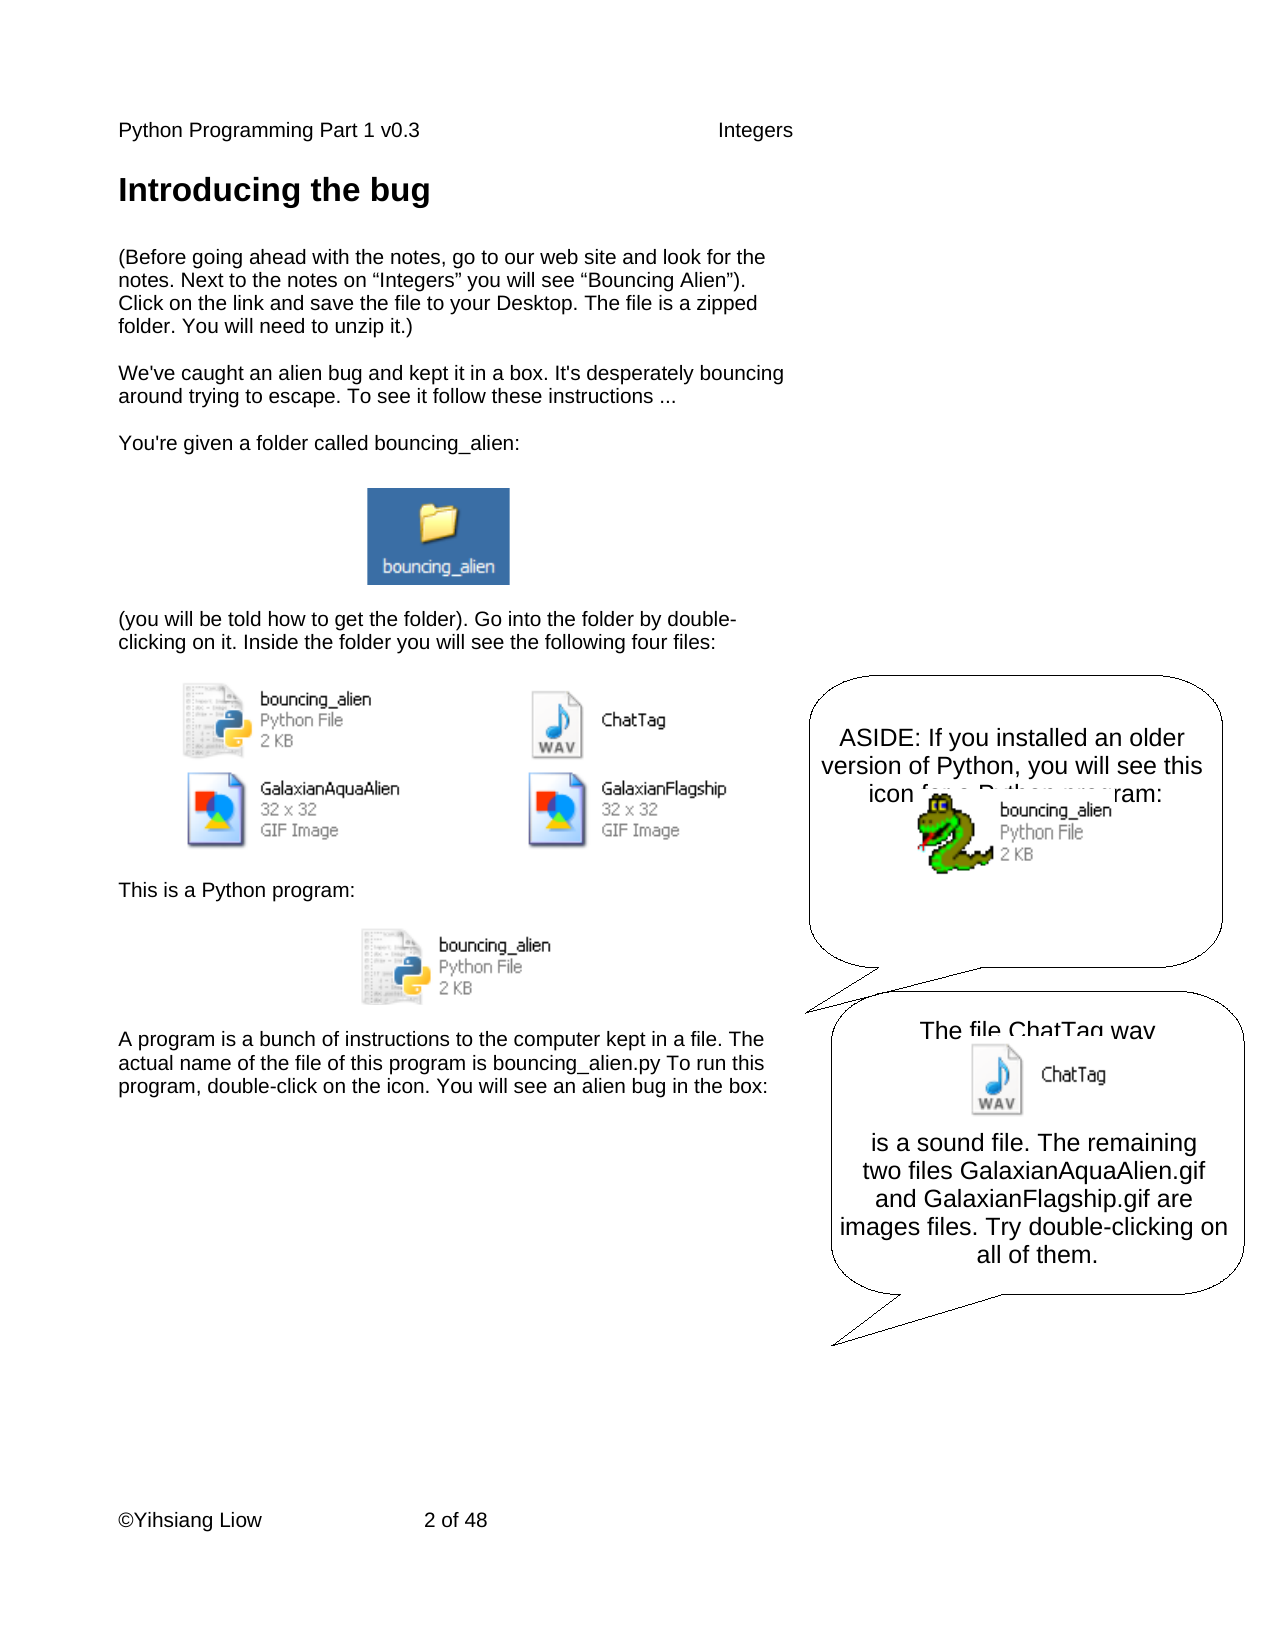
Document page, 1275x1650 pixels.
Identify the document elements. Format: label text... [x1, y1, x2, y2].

text (you will be told how to get the folder). Go into the folder by double-clicking on it. Inside the folder you will see the following four files: [118, 607, 793, 654]
text You're given a folder called bouncing_alien: [118, 431, 793, 454]
text We've caught an alien bug and kept it in a box. It's desperately bouncing around trying to escape. To see it follow these instructions ... [118, 362, 793, 408]
text Introducing the bug [118, 171, 793, 208]
text A program is a bunch of instructions to the computer kept in a file. The actual name of the file of this program is bouncing_alien.py To run this program, double-click on the icon. You will see an alien bug in the box: [118, 1028, 793, 1098]
text This is a Python program: [118, 878, 793, 902]
text (Before going ahead with the notes, go to our web site and look for the notes. Next to the notes on “Integers” you will see “Bouncing Alien”). Click on the link and save the file to your Desktop. The file is a zipped folder. You will need to unzip it.) [118, 245, 793, 338]
